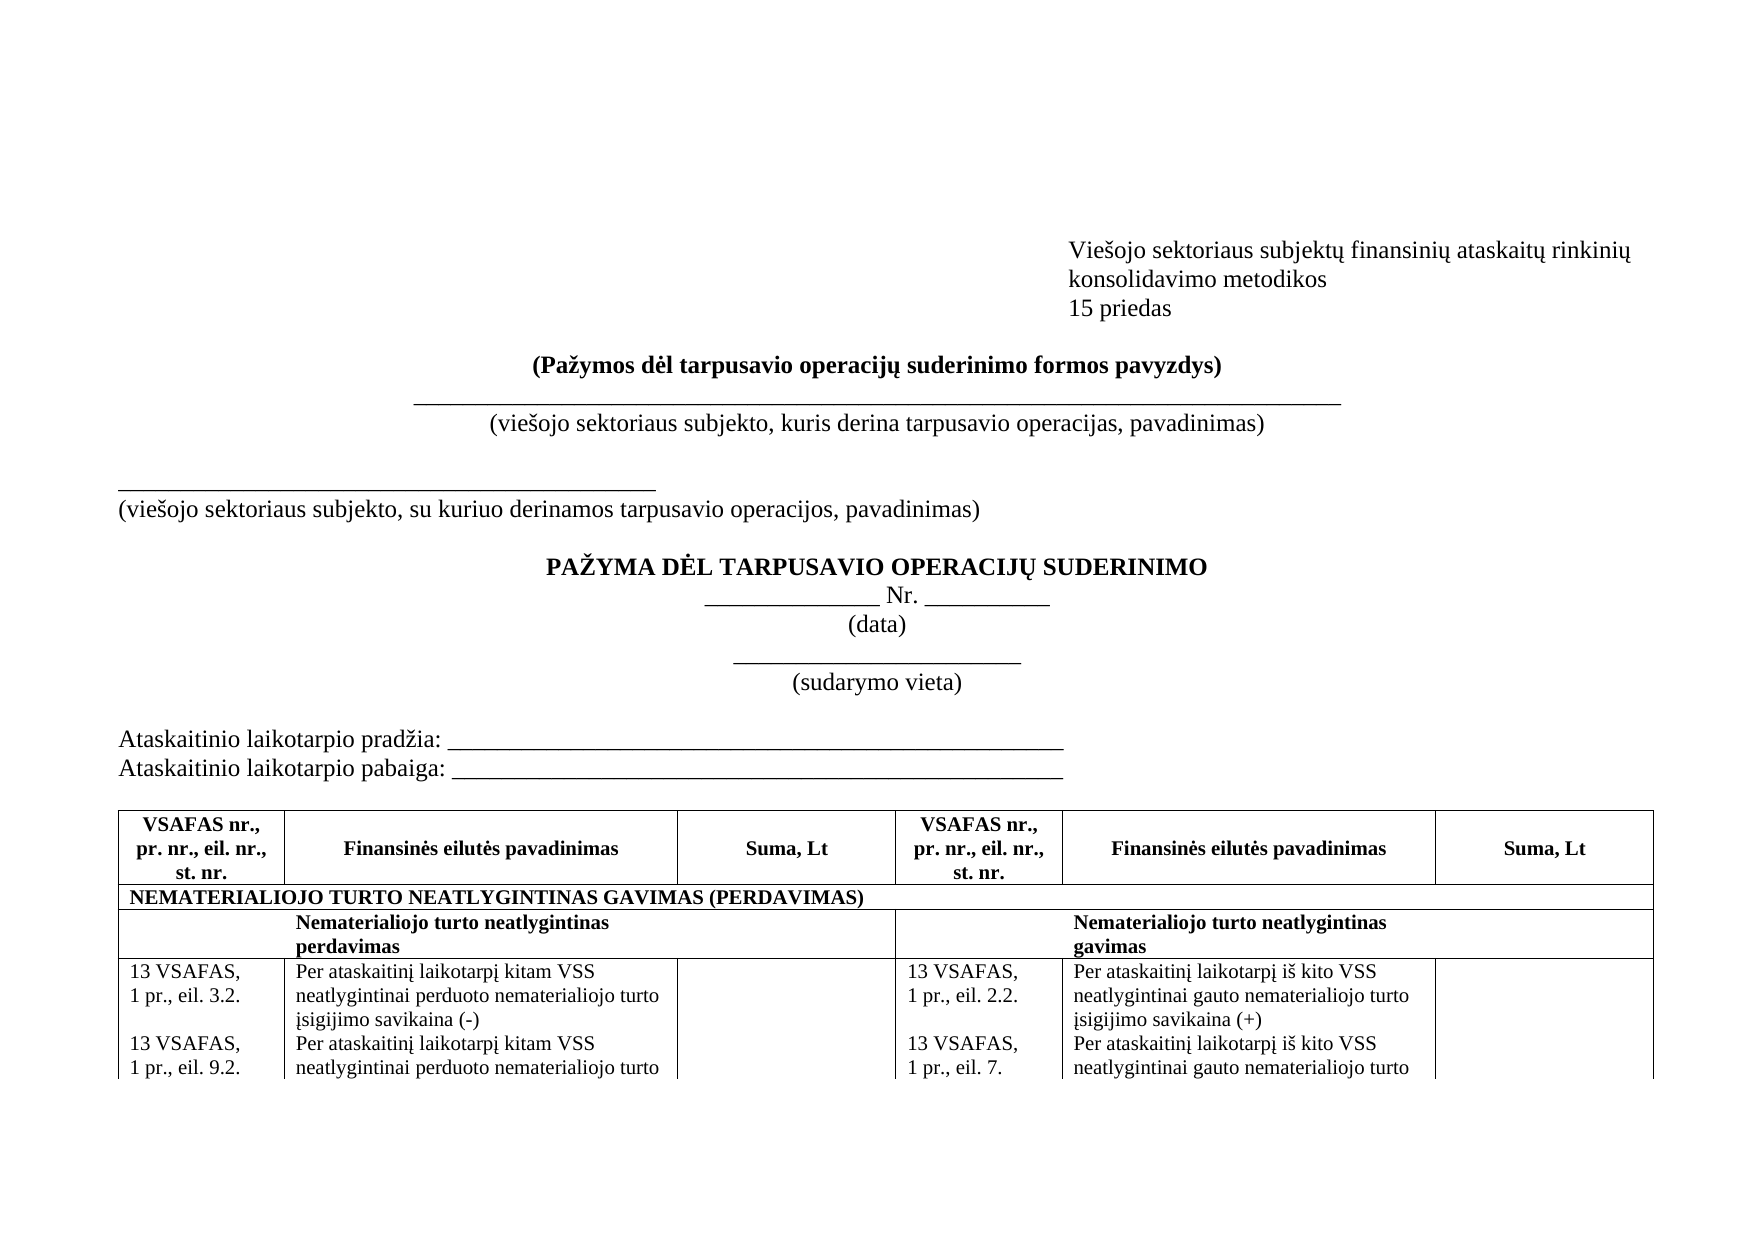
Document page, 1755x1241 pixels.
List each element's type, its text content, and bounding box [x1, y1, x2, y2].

table_cell [1604, 885, 1629, 909]
table_cell [896, 910, 1062, 958]
text (viešojo sektoriaus subjekto, su kuriuo derinamos tarpusavio operacijos, pavadinimas) [118, 494, 1636, 523]
text ______________ Nr. __________ [118, 580, 1636, 609]
table_cell Per ataskaitinį laikotarpį iš kito VSS neatlygintinai gauto nematerialiojo turto [1063, 1031, 1435, 1079]
text konsolidavimo metodikos [1068, 264, 1636, 293]
table_cell [1436, 1031, 1653, 1079]
table_header VSAFAS nr., pr. nr., eil. nr., st. nr. [119, 811, 284, 884]
text (viešojo sektoriaus subjekto, kuris derina tarpusavio operacijas, pavadinimas) [118, 408, 1636, 437]
text Ataskaitinio laikotarpio pabaiga: [118, 753, 1636, 782]
text Viešojo sektoriaus subjektų finansinių ataskaitų rinkinių [1068, 235, 1636, 264]
table_header Finansinės eilutės pavadinimas [285, 811, 677, 884]
text (data) [118, 609, 1636, 638]
table_header Finansinės eilutės pavadinimas [1063, 811, 1435, 884]
table_cell [678, 1031, 895, 1079]
table_cell [678, 910, 895, 958]
table_cell [1436, 910, 1653, 958]
table_cell [1629, 885, 1653, 909]
text PAŽYMA DĖL TARPUSAVIO OPERACIJŲ SUDERINIMO [118, 552, 1636, 580]
table_header Suma, Lt [1436, 811, 1653, 884]
text 15 priedas [1068, 293, 1636, 322]
table_cell [1529, 885, 1554, 909]
text Ataskaitinio laikotarpio pradžia: [118, 724, 1636, 753]
table_cell [119, 910, 284, 958]
table_cell 13 VSAFAS, 1 pr., eil. 2.2. [896, 959, 1062, 1031]
table_header Suma, Lt [678, 811, 895, 884]
text ___________________________________________ [118, 465, 1636, 494]
table_cell 13 VSAFAS, 1 pr., eil. 9.2. [119, 1031, 284, 1079]
table_cell Per ataskaitinį laikotarpį iš kito VSS neatlygintinai gauto nematerialiojo turto įsigijimo savikaina (+) [1063, 959, 1435, 1031]
text (sudarymo vieta) [118, 667, 1636, 695]
table_cell [1579, 885, 1604, 909]
table_cell Per ataskaitinį laikotarpį kitam VSS neatlygintinai perduoto nematerialiojo turto įsigijimo savikaina (-) [285, 959, 677, 1031]
table_cell Nematerialiojo turto neatlygintinas perdavimas [284, 910, 678, 958]
text _______________________ [118, 638, 1636, 667]
table_cell Nematerialiojo turto neatlygintinas gavimas [1062, 910, 1436, 958]
table_header VSAFAS nr., pr. nr., eil. nr., st. nr. [896, 811, 1062, 884]
table_cell [1436, 959, 1653, 1031]
text _ [118, 379, 1636, 408]
table_cell 13 VSAFAS, 1 pr., eil. 7. [896, 1031, 1062, 1079]
table_cell [678, 959, 895, 1031]
table_cell NEMATERIALIOJO TURTO NEATLYGINTINAS GAVIMAS (PERDAVIMAS) [119, 885, 1529, 909]
table_cell 13 VSAFAS, 1 pr., eil. 3.2. [119, 959, 284, 1031]
table_cell Per ataskaitinį laikotarpį kitam VSS neatlygintinai perduoto nematerialiojo turto [285, 1031, 677, 1079]
table_cell [1554, 885, 1579, 909]
text (Pažymos dėl tarpusavio operacijų suderinimo formos pavyzdys) [118, 350, 1636, 379]
